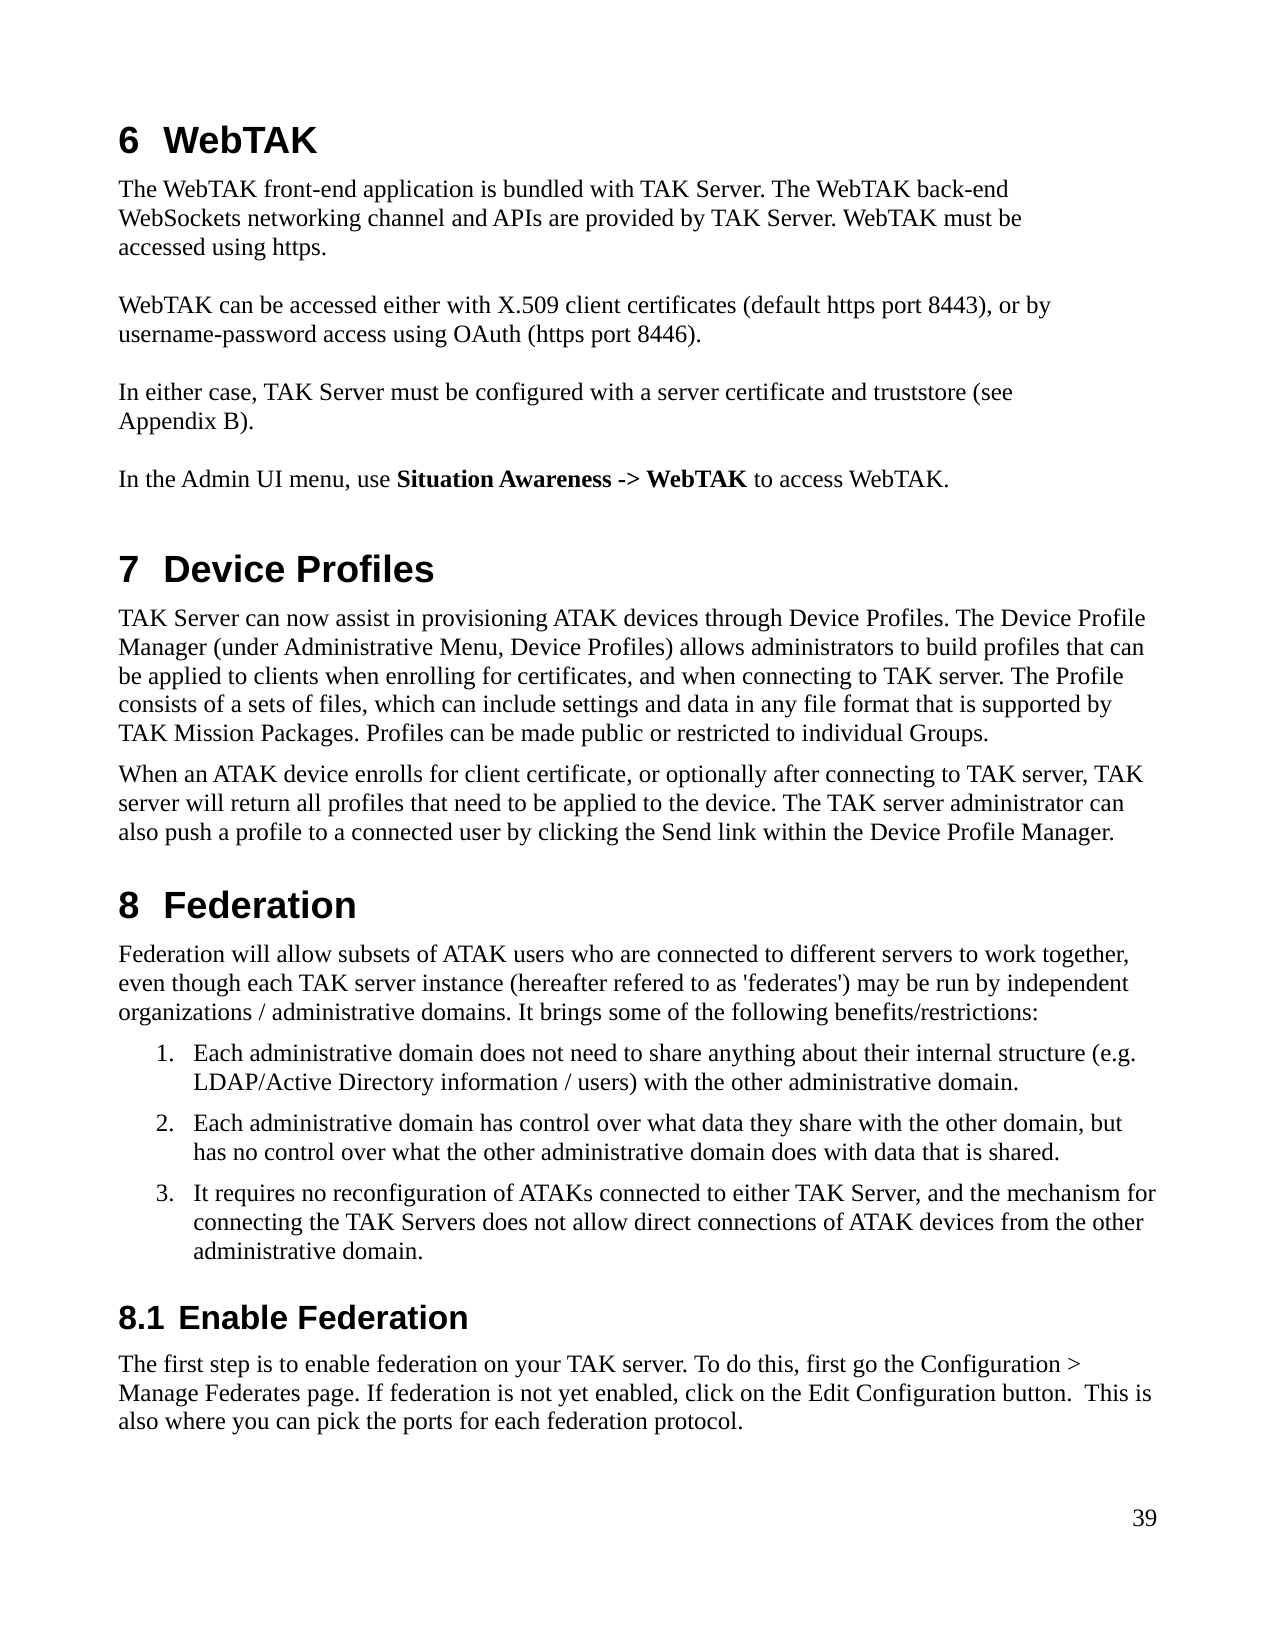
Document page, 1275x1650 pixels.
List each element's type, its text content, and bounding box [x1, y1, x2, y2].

text When an ATAK device enrolls for client certificate, or optionally after connecting to TAK server, TAK server will return all profiles that need to be applied to the device. The TAK server administrator can also push a profile to a connected user by clicking the Send link within the Device Profile Manager. [118, 759, 1157, 846]
subtitle WebTAK [118, 118, 1157, 162]
text The first step is to enable federation on your TAK server. To do this, first go the Configuration > Manage Federates page. If federation is not yet enabled, click on the Edit Configuration button. This is also where you can pick the ports for each federation protocol. [118, 1349, 1157, 1435]
subtitle Federation [118, 883, 1157, 927]
text WebTAK can be accessed either with X.509 client certificates (default https port 8443), or by username-password access using OAuth (https port 8446). [118, 290, 1098, 347]
text Federation will allow subsets of ATAK users who are connected to different servers to work together, even though each TAK server instance (hereafter refered to as 'federates') may be run by independent organizations / administrative domains. It brings some of the following benefits/restrictions: [118, 939, 1157, 1026]
text In the Admin UI menu, use Situation Awareness -> WebTAK to access WebTAK. [118, 464, 1098, 493]
list Each administrative domain has control over what data they share with the other domain, but has no control over what the other administrative domain does with data that is shared. [156, 1108, 1157, 1166]
subtitle Device Profiles [118, 547, 1157, 591]
text In either case, TAK Server must be configured with a server certificate and truststore (see Appendix B). [118, 377, 1098, 434]
text TAK Server can now assist in provisioning ATAK devices through Device Profiles. The Device Profile Manager (under Administrative Menu, Device Profiles) allows administrators to build profiles that can be applied to clients when enrolling for certificates, and when connecting to TAK server. The Profile consists of a sets of files, which can include settings and data in any file format that is supported by TAK Mission Packages. Profiles can be made public or restricted to individual Groups. [118, 603, 1157, 747]
list Each administrative domain does not need to share anything about their internal structure (e.g. LDAP/Active Directory information / users) with the other administrative domain. [156, 1038, 1157, 1096]
subtitle Enable Federation [118, 1298, 1157, 1336]
text The WebTAK front-end application is bundled with TAK Server. The WebTAK back-end WebSockets networking channel and APIs are provided by TAK Server. WebTAK must be accessed using https. [118, 174, 1098, 261]
list It requires no reconfiguration of ATAKs connected to either TAK Server, and the mechanism for connecting the TAK Servers does not allow direct connections of ATAK devices from the other administrative domain. [156, 1178, 1157, 1264]
